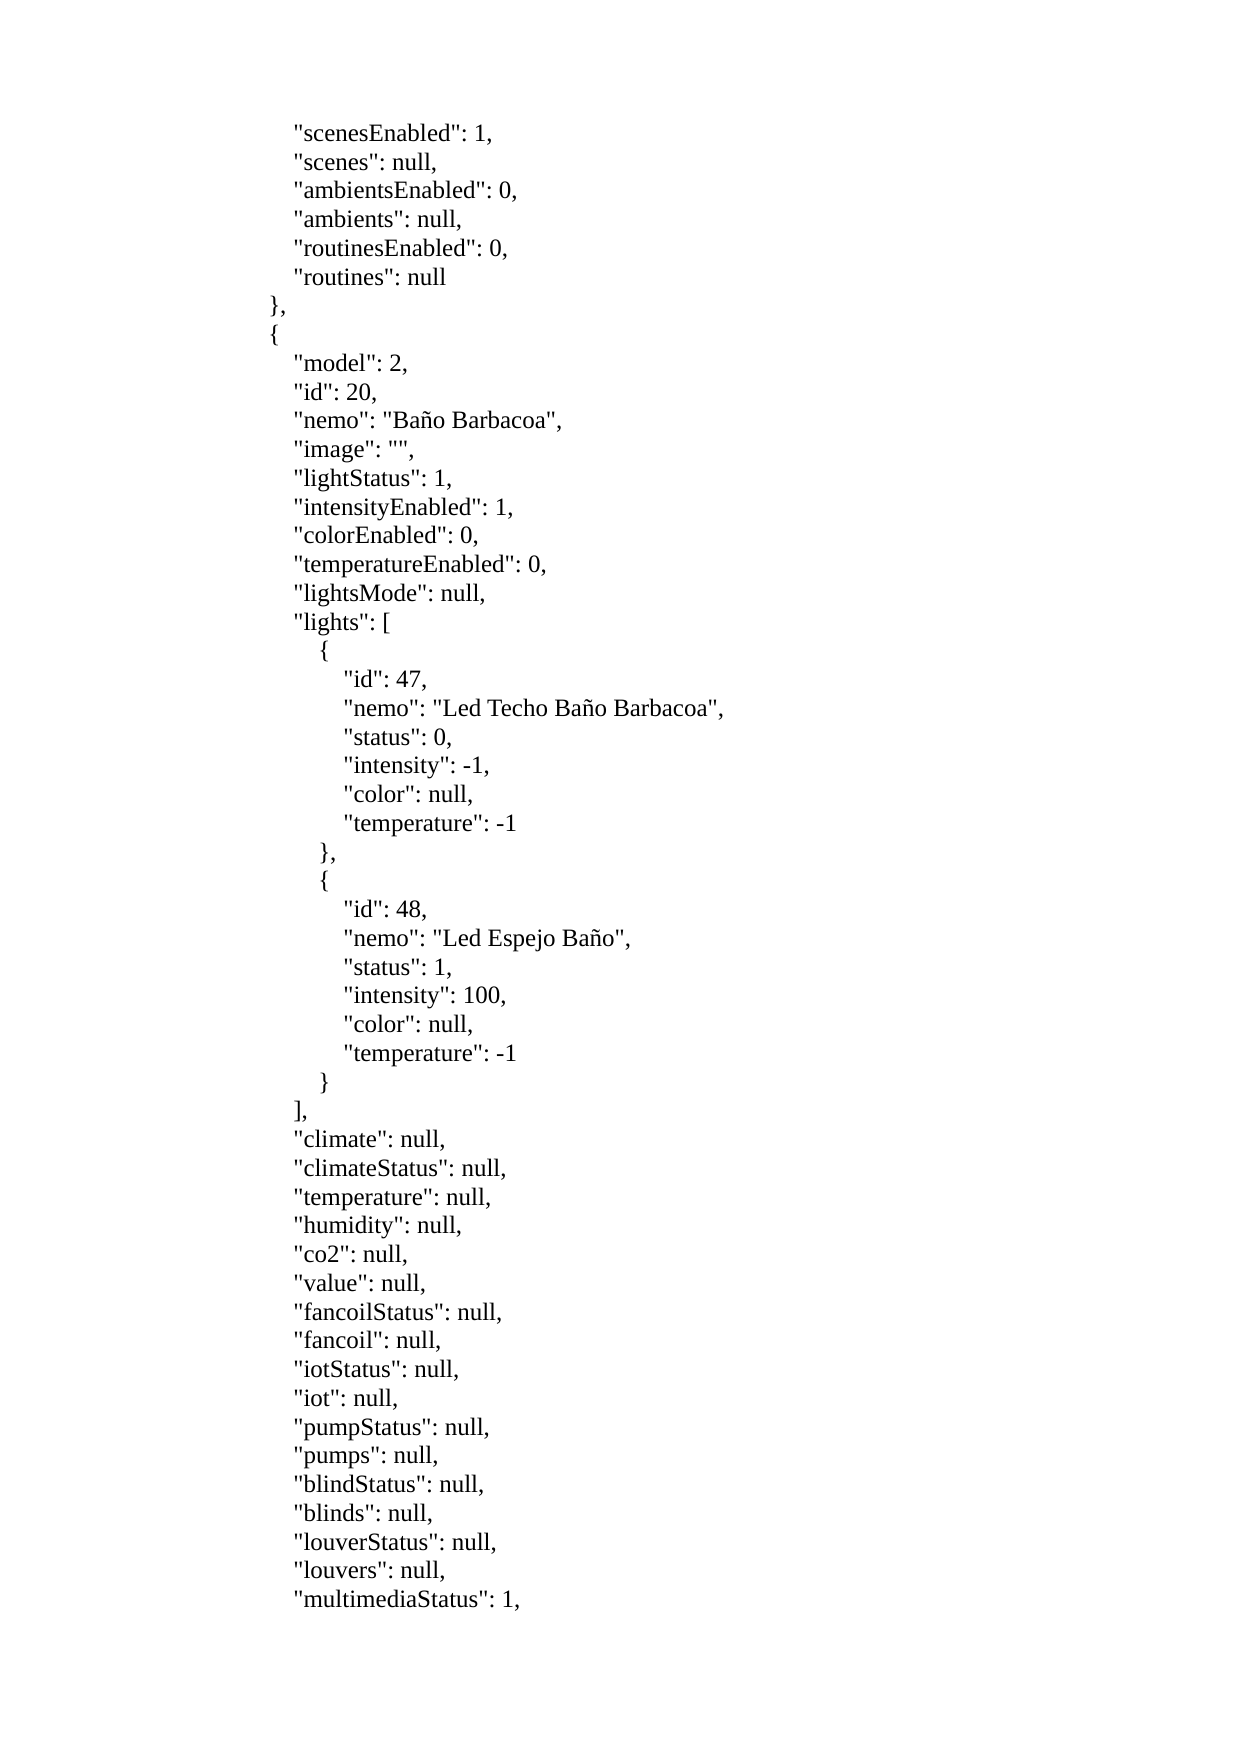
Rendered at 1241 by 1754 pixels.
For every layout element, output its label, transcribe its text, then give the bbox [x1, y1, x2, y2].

text "model": 2, [118, 348, 1122, 377]
text "temperature": -1 [118, 1038, 1122, 1067]
text "intensity": -1, [118, 751, 1122, 779]
text "blinds": null, [118, 1498, 1122, 1527]
text "nemo": "Led Techo Baño Barbacoa", [118, 693, 1122, 722]
text "pumps": null, [118, 1441, 1122, 1469]
text "lightStatus": 1, [118, 463, 1122, 492]
text "image": "", [118, 434, 1122, 463]
text }, [118, 837, 1122, 866]
text "intensity": 100, [118, 981, 1122, 1009]
text "routinesEnabled": 0, [118, 233, 1122, 262]
text "temperature": -1 [118, 808, 1122, 837]
text "lightsMode": null, [118, 578, 1122, 607]
text "louvers": null, [118, 1556, 1122, 1584]
text "iot": null, [118, 1383, 1122, 1412]
text "co2": null, [118, 1239, 1122, 1268]
text { [118, 319, 1122, 348]
text ], [118, 1096, 1122, 1124]
text "status": 0, [118, 722, 1122, 751]
text "temperature": null, [118, 1182, 1122, 1211]
text "temperatureEnabled": 0, [118, 549, 1122, 578]
text "colorEnabled": 0, [118, 521, 1122, 549]
text "color": null, [118, 1009, 1122, 1038]
text "scenes": null, [118, 147, 1122, 176]
text "nemo": "Led Espejo Baño", [118, 923, 1122, 952]
text "iotStatus": null, [118, 1354, 1122, 1383]
text } [118, 1067, 1122, 1096]
text "louverStatus": null, [118, 1527, 1122, 1556]
text "fancoilStatus": null, [118, 1297, 1122, 1326]
text { [118, 636, 1122, 664]
text "id": 47, [118, 664, 1122, 693]
text "intensityEnabled": 1, [118, 492, 1122, 521]
text "ambientsEnabled": 0, [118, 176, 1122, 204]
text "blindStatus": null, [118, 1469, 1122, 1498]
text "climate": null, [118, 1124, 1122, 1153]
text "id": 48, [118, 894, 1122, 923]
text "fancoil": null, [118, 1326, 1122, 1354]
text "nemo": "Baño Barbacoa", [118, 406, 1122, 434]
text "routines": null [118, 262, 1122, 291]
text "humidity": null, [118, 1211, 1122, 1239]
text "status": 1, [118, 952, 1122, 981]
text "ambients": null, [118, 204, 1122, 233]
text }, [118, 291, 1122, 319]
text "color": null, [118, 779, 1122, 808]
text "scenesEnabled": 1, [118, 118, 1122, 147]
text "multimediaStatus": 1, [118, 1584, 1122, 1613]
text "lights": [ [118, 607, 1122, 636]
text { [118, 866, 1122, 894]
text "value": null, [118, 1268, 1122, 1297]
text "climateStatus": null, [118, 1153, 1122, 1182]
text "id": 20, [118, 377, 1122, 406]
text "pumpStatus": null, [118, 1412, 1122, 1441]
